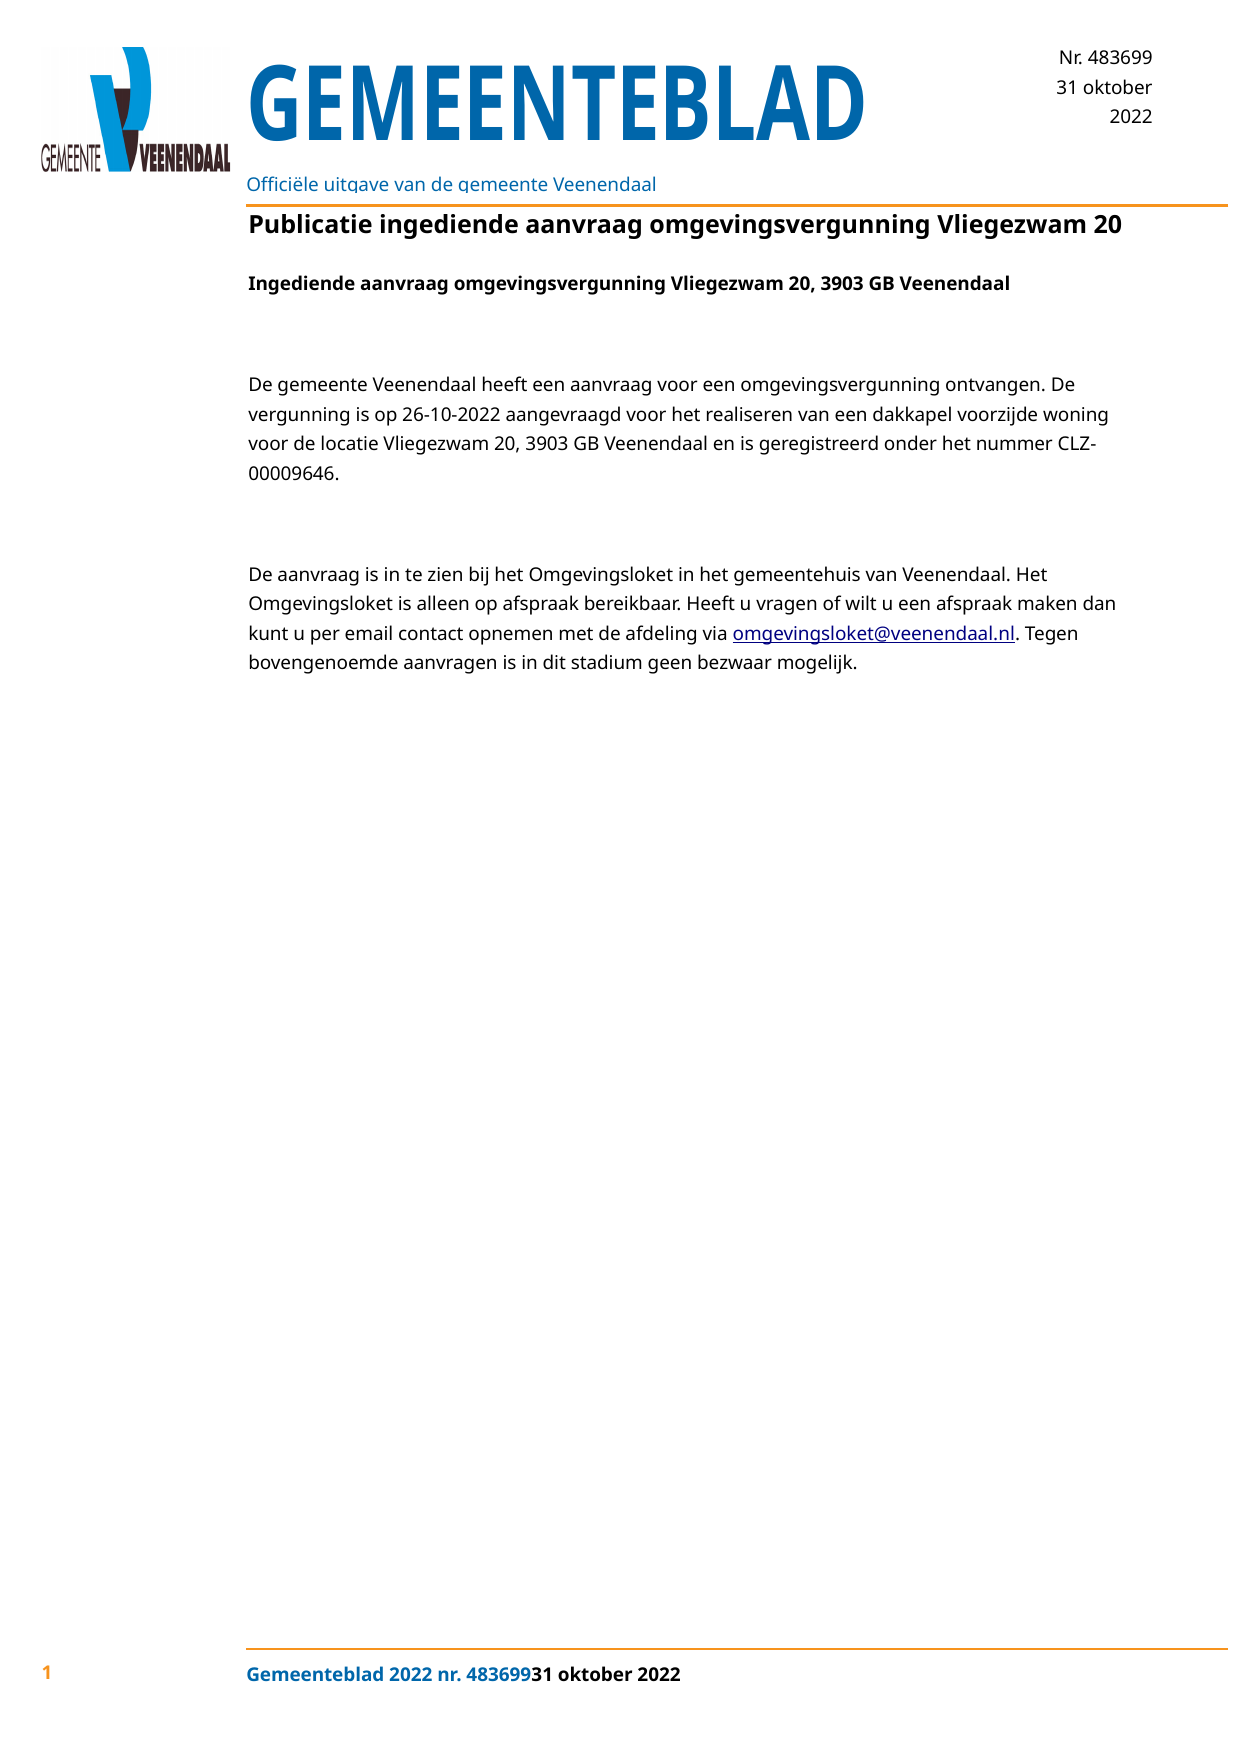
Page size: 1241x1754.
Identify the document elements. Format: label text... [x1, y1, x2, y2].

text Ingediende aanvraag omgevingsvergunning Vliegezwam 20, 3903 GB Veenendaal [248, 270, 1152, 296]
picture [123, 47, 231, 172]
picture [41, 47, 130, 172]
text De aanvraag is in te zien bij het Omgevingsloket in het gemeentehuis van Veenendaal. Het Omgevingsloket is alleen op afspraak bereikbaar. Heeft u vragen of wilt u een afspraak maken dan kunt u per email contact opnemen met de afdeling via omgevingsloket@veenendaal.nl. Tegen bovengenoemde aanvragen is in dit stadium geen bezwaar mogelijk. [248, 561, 1152, 675]
text Publicatie ingediende aanvraag omgevingsvergunning Vliegezwam 20 [248, 207, 1152, 241]
text De gemeente Veenendaal heeft een aanvraag voor een omgevingsvergunning ontvangen. De vergunning is op 26-10-2022 aangevraagd voor het realiseren van een dakkapel voorzijde woning voor de locatie Vliegezwam 20, 3903 GB Veenendaal en is geregistreerd onder het nummer CLZ-00009646. [248, 371, 1152, 486]
